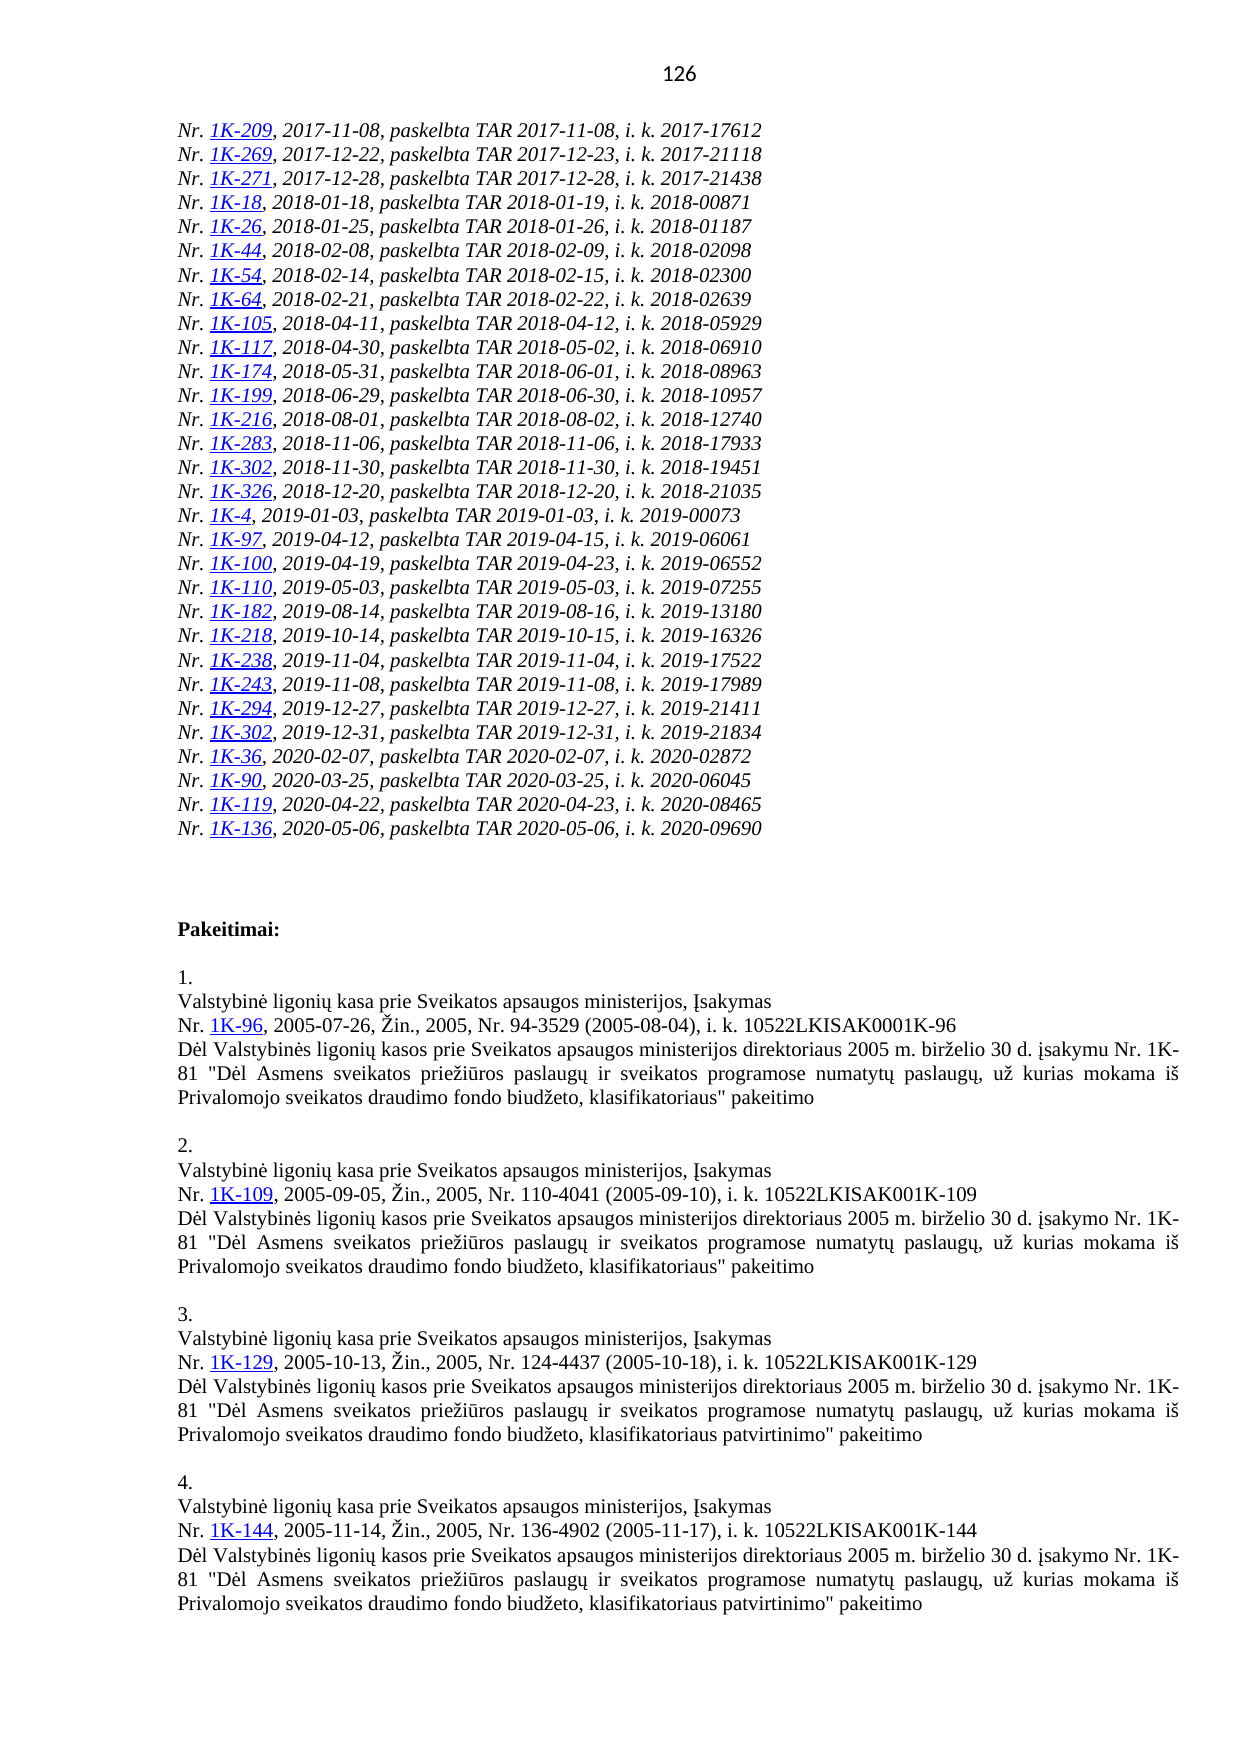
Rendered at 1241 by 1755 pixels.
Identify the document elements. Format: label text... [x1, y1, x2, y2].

text 2. [177, 1133, 1181, 1157]
text Nr. 1K-110, 2019-05-03, paskelbta TAR 2019-05-03, i. k. 2019-07255 [177, 575, 1181, 599]
text Nr. 1K-269, 2017-12-22, paskelbta TAR 2017-12-23, i. k. 2017-21118 [177, 142, 1181, 166]
text Nr. 1K-96, 2005-07-26, Žin., 2005, Nr. 94-3529 (2005-08-04), i. k. 10522LKISAK0001K-96 [177, 1013, 1181, 1037]
text Nr. 1K-90, 2020-03-25, paskelbta TAR 2020-03-25, i. k. 2020-06045 [177, 768, 1181, 792]
text Valstybinė ligonių kasa prie Sveikatos apsaugos ministerijos, Įsakymas [177, 1157, 1181, 1182]
text Dėl Valstybinės ligonių kasos prie Sveikatos apsaugos ministerijos direktoriaus 2005 m. birželio 30 d. įsakymo Nr. 1K-81 "Dėl Asmens sveikatos priežiūros paslaugų ir sveikatos programose numatytų paslaugų, už kurias mokama iš Privalomojo sveikatos draudimo fondo biudžeto, klasifikatoriaus" pakeitimo [177, 1206, 1181, 1278]
text Dėl Valstybinės ligonių kasos prie Sveikatos apsaugos ministerijos direktoriaus 2005 m. birželio 30 d. įsakymo Nr. 1K-81 "Dėl Asmens sveikatos priežiūros paslaugų ir sveikatos programose numatytų paslaugų, už kurias mokama iš Privalomojo sveikatos draudimo fondo biudžeto, klasifikatoriaus patvirtinimo" pakeitimo [177, 1542, 1181, 1615]
text Dėl Valstybinės ligonių kasos prie Sveikatos apsaugos ministerijos direktoriaus 2005 m. birželio 30 d. įsakymu Nr. 1K-81 "Dėl Asmens sveikatos priežiūros paslaugų ir sveikatos programose numatytų paslaugų, už kurias mokama iš Privalomojo sveikatos draudimo fondo biudžeto, klasifikatoriaus" pakeitimo [177, 1037, 1181, 1109]
text Nr. 1K-294, 2019-12-27, paskelbta TAR 2019-12-27, i. k. 2019-21411 [177, 696, 1181, 720]
text Nr. 1K-209, 2017-11-08, paskelbta TAR 2017-11-08, i. k. 2017-17612 [177, 118, 1181, 142]
text Nr. 1K-238, 2019-11-04, paskelbta TAR 2019-11-04, i. k. 2019-17522 [177, 647, 1181, 672]
text Valstybinė ligonių kasa prie Sveikatos apsaugos ministerijos, Įsakymas [177, 989, 1181, 1013]
text Nr. 1K-271, 2017-12-28, paskelbta TAR 2017-12-28, i. k. 2017-21438 [177, 166, 1181, 190]
text Nr. 1K-105, 2018-04-11, paskelbta TAR 2018-04-12, i. k. 2018-05929 [177, 311, 1181, 335]
text Nr. 1K-36, 2020-02-07, paskelbta TAR 2020-02-07, i. k. 2020-02872 [177, 744, 1181, 768]
text Nr. 1K-326, 2018-12-20, paskelbta TAR 2018-12-20, i. k. 2018-21035 [177, 479, 1181, 503]
text Nr. 1K-136, 2020-05-06, paskelbta TAR 2020-05-06, i. k. 2020-09690 [177, 816, 1181, 840]
text Nr. 1K-144, 2005-11-14, Žin., 2005, Nr. 136-4902 (2005-11-17), i. k. 10522LKISAK001K-144 [177, 1518, 1181, 1542]
text Nr. 1K-26, 2018-01-25, paskelbta TAR 2018-01-26, i. k. 2018-01187 [177, 214, 1181, 238]
text Nr. 1K-117, 2018-04-30, paskelbta TAR 2018-05-02, i. k. 2018-06910 [177, 335, 1181, 359]
text Nr. 1K-302, 2019-12-31, paskelbta TAR 2019-12-31, i. k. 2019-21834 [177, 720, 1181, 744]
text Pakeitimai: [177, 917, 1181, 941]
text Nr. 1K-4, 2019-01-03, paskelbta TAR 2019-01-03, i. k. 2019-00073 [177, 503, 1181, 527]
text Nr. 1K-174, 2018-05-31, paskelbta TAR 2018-06-01, i. k. 2018-08963 [177, 359, 1181, 383]
text Nr. 1K-64, 2018-02-21, paskelbta TAR 2018-02-22, i. k. 2018-02639 [177, 287, 1181, 311]
text 1. [177, 965, 1181, 989]
text Nr. 1K-44, 2018-02-08, paskelbta TAR 2018-02-09, i. k. 2018-02098 [177, 238, 1181, 262]
text Dėl Valstybinės ligonių kasos prie Sveikatos apsaugos ministerijos direktoriaus 2005 m. birželio 30 d. įsakymo Nr. 1K-81 "Dėl Asmens sveikatos priežiūros paslaugų ir sveikatos programose numatytų paslaugų, už kurias mokama iš Privalomojo sveikatos draudimo fondo biudžeto, klasifikatoriaus patvirtinimo" pakeitimo [177, 1374, 1181, 1446]
text Nr. 1K-109, 2005-09-05, Žin., 2005, Nr. 110-4041 (2005-09-10), i. k. 10522LKISAK001K-109 [177, 1182, 1181, 1206]
text Nr. 1K-54, 2018-02-14, paskelbta TAR 2018-02-15, i. k. 2018-02300 [177, 262, 1181, 287]
text Nr. 1K-199, 2018-06-29, paskelbta TAR 2018-06-30, i. k. 2018-10957 [177, 383, 1181, 407]
text Valstybinė ligonių kasa prie Sveikatos apsaugos ministerijos, Įsakymas [177, 1326, 1181, 1350]
text 3. [177, 1302, 1181, 1326]
text Valstybinė ligonių kasa prie Sveikatos apsaugos ministerijos, Įsakymas [177, 1494, 1181, 1518]
text 4. [177, 1470, 1181, 1494]
text Nr. 1K-243, 2019-11-08, paskelbta TAR 2019-11-08, i. k. 2019-17989 [177, 672, 1181, 696]
text Nr. 1K-302, 2018-11-30, paskelbta TAR 2018-11-30, i. k. 2018-19451 [177, 455, 1181, 479]
text Nr. 1K-119, 2020-04-22, paskelbta TAR 2020-04-23, i. k. 2020-08465 [177, 792, 1181, 816]
text Nr. 1K-182, 2019-08-14, paskelbta TAR 2019-08-16, i. k. 2019-13180 [177, 599, 1181, 623]
text Nr. 1K-100, 2019-04-19, paskelbta TAR 2019-04-23, i. k. 2019-06552 [177, 551, 1181, 575]
text Nr. 1K-18, 2018-01-18, paskelbta TAR 2018-01-19, i. k. 2018-00871 [177, 190, 1181, 214]
text Nr. 1K-129, 2005-10-13, Žin., 2005, Nr. 124-4437 (2005-10-18), i. k. 10522LKISAK001K-129 [177, 1350, 1181, 1374]
text Nr. 1K-218, 2019-10-14, paskelbta TAR 2019-10-15, i. k. 2019-16326 [177, 623, 1181, 647]
text Nr. 1K-216, 2018-08-01, paskelbta TAR 2018-08-02, i. k. 2018-12740 [177, 407, 1181, 431]
text Nr. 1K-97, 2019-04-12, paskelbta TAR 2019-04-15, i. k. 2019-06061 [177, 527, 1181, 551]
text Nr. 1K-283, 2018-11-06, paskelbta TAR 2018-11-06, i. k. 2018-17933 [177, 431, 1181, 455]
